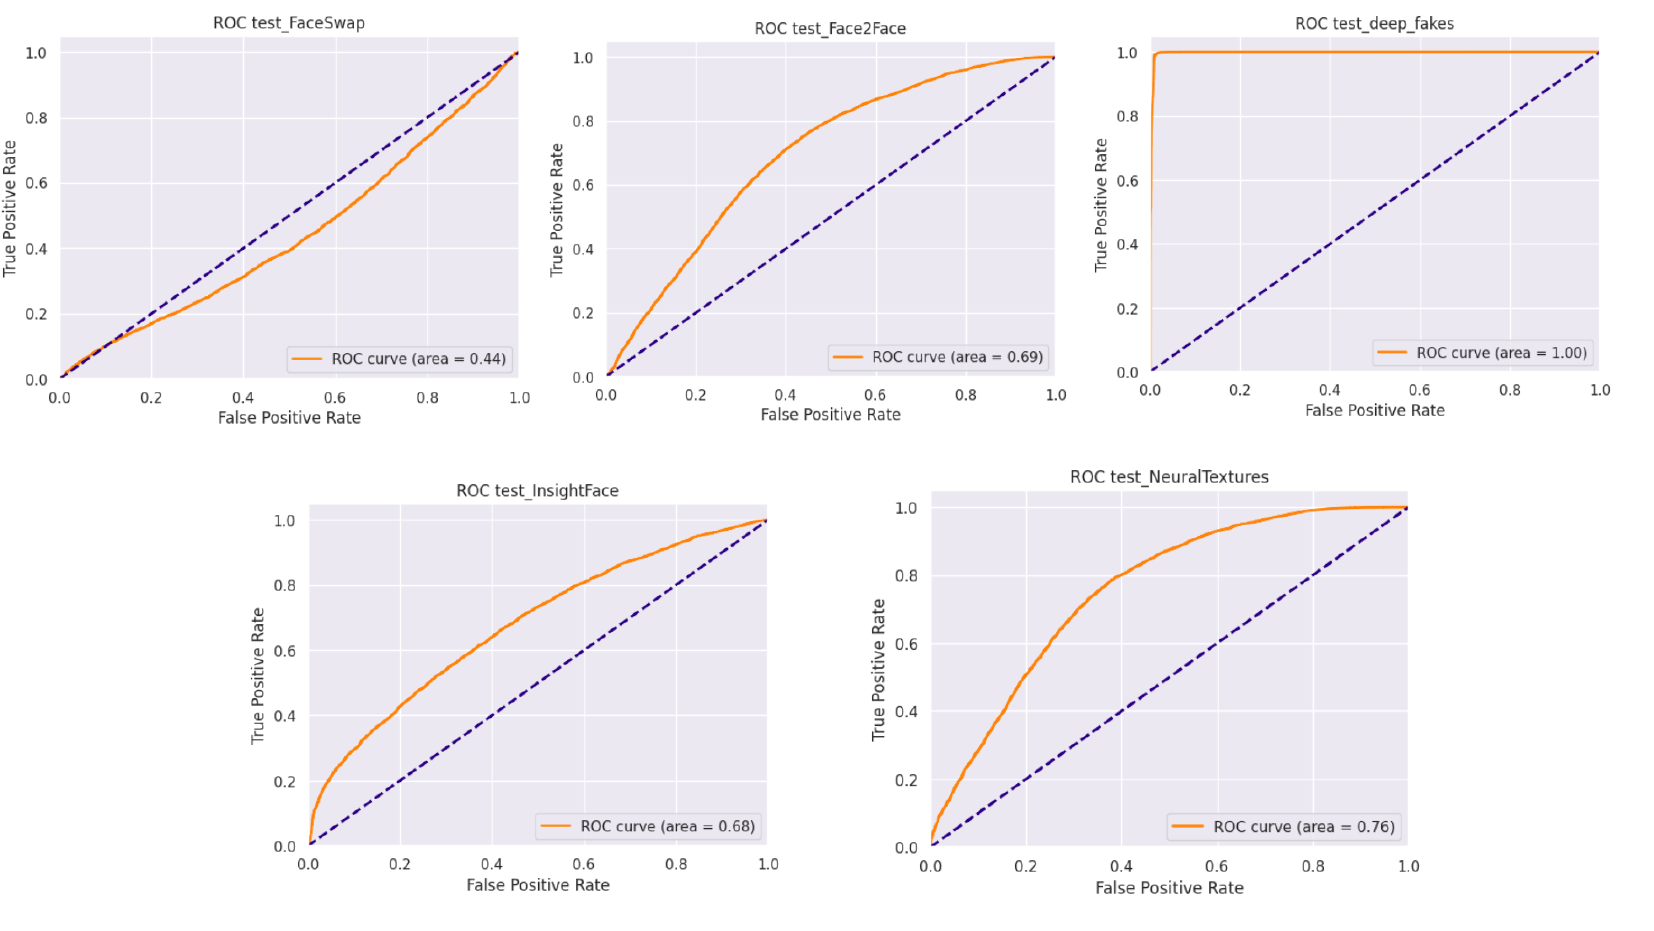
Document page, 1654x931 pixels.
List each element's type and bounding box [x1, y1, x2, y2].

picture [246, 478, 788, 901]
picture [546, 11, 1076, 425]
picture [0, 11, 540, 425]
picture [860, 461, 1423, 901]
picture [1087, 11, 1617, 425]
